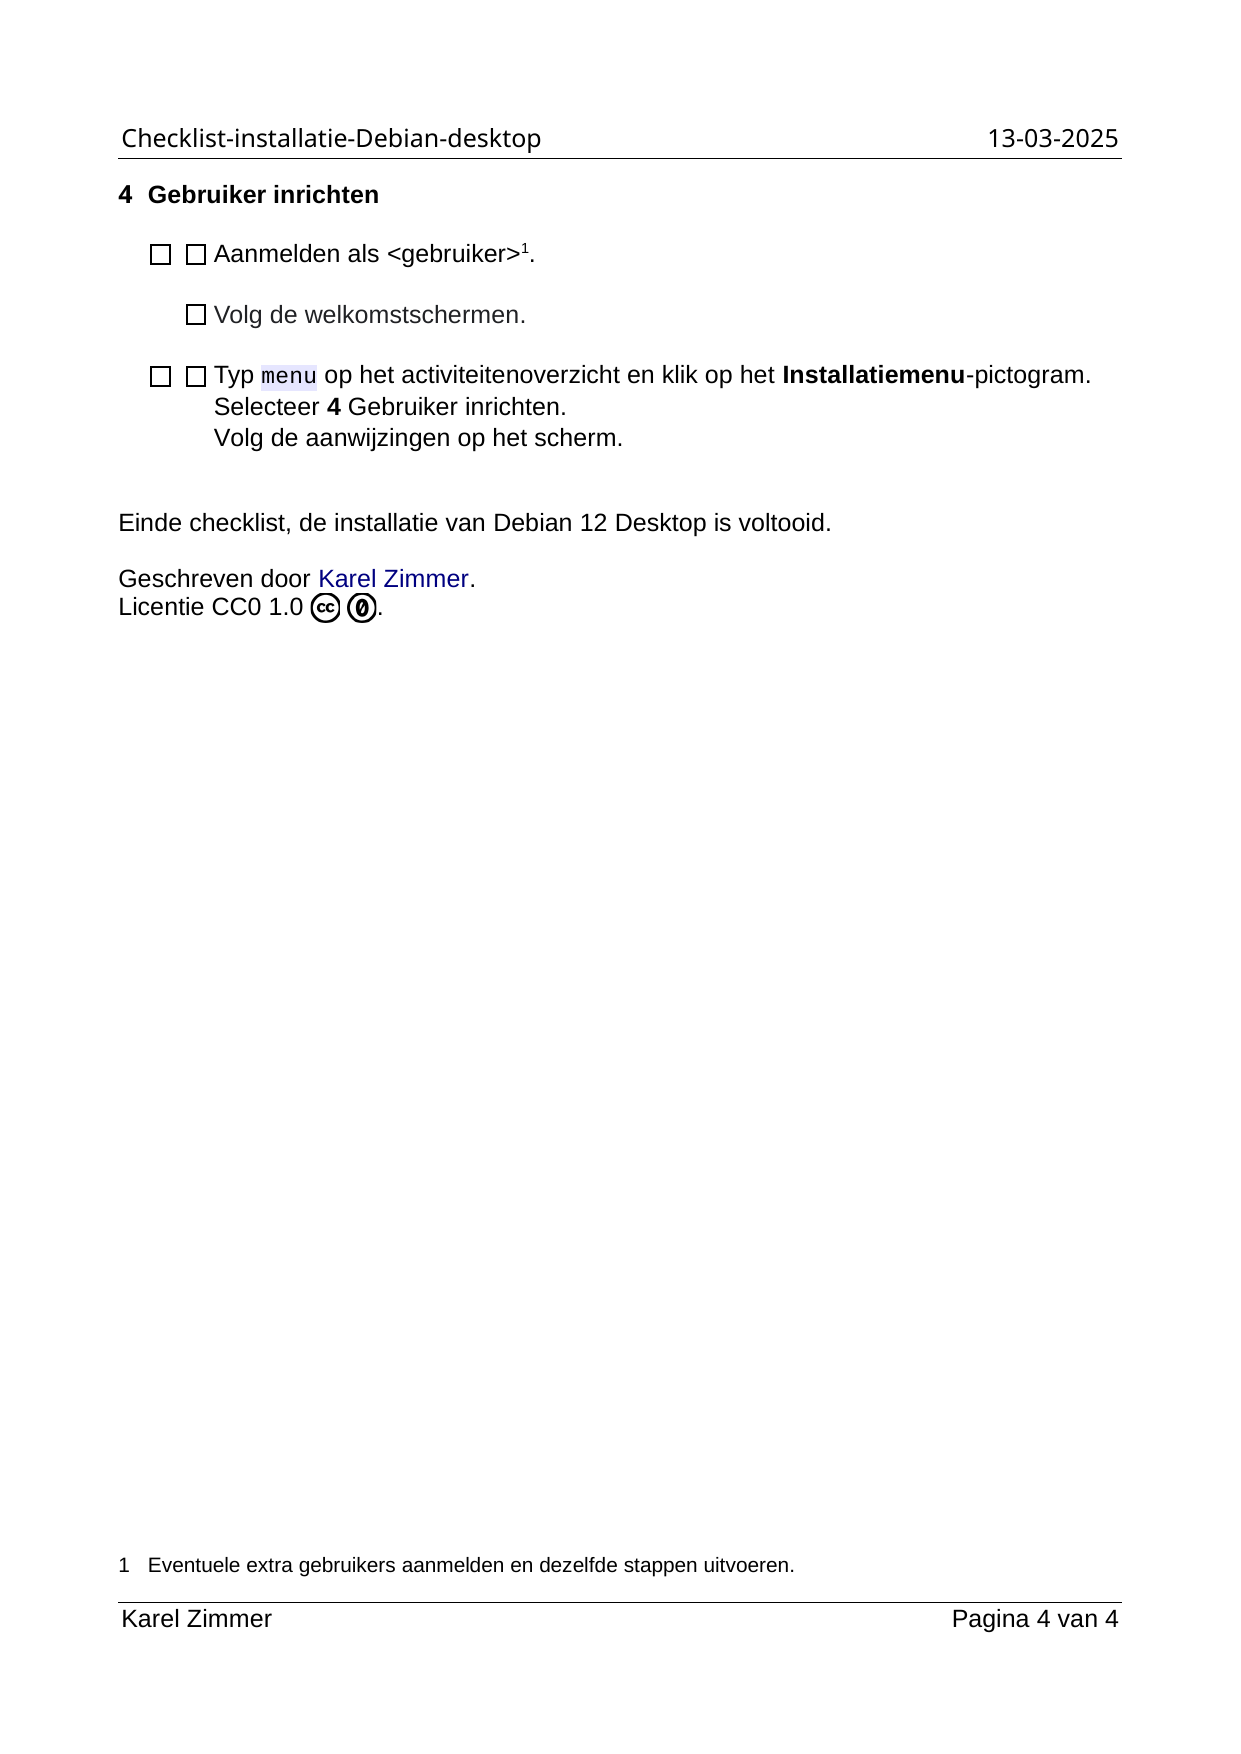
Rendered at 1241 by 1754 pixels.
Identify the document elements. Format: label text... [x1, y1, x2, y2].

list Gebruiker inrichten [118, 177, 1122, 211]
table_cell [177, 360, 213, 392]
table_cell [142, 360, 177, 392]
table_cell [177, 300, 213, 330]
table_cell [142, 330, 177, 360]
table_cell [213, 269, 1122, 300]
table_cell [177, 269, 213, 300]
list Geschreven door Karel Zimmer. [118, 565, 1122, 593]
table_cell [213, 330, 1122, 360]
table_cell [118, 392, 142, 422]
table_cell [177, 392, 213, 422]
table_cell Typ menu op het activiteitenoverzicht en klik op het Installatiemenu-pictogram. [213, 360, 1122, 392]
table_header [177, 239, 213, 269]
table_cell [118, 300, 142, 330]
table_cell [118, 423, 142, 453]
table_cell [142, 423, 177, 453]
table_cell Selecteer 4 Gebruiker inrichten. [213, 392, 1122, 422]
table_cell [142, 300, 177, 330]
table_header [118, 239, 142, 269]
table_cell Volg de welkomstschermen. [213, 300, 1122, 330]
table_cell [177, 330, 213, 360]
table_cell [118, 330, 142, 360]
picture [310, 593, 340, 623]
table_cell Volg de aanwijzingen op het scherm. [213, 423, 1122, 453]
table_cell [142, 269, 177, 300]
table_cell [177, 423, 213, 453]
list Licentie CC0 1.0 [118, 593, 310, 622]
table_header Aanmelden als <gebruiker>. [213, 239, 1122, 269]
table_cell [118, 360, 142, 392]
table_cell [142, 392, 177, 422]
list . [377, 593, 1122, 622]
text Einde checklist, de installatie van Debian 12 Desktop is voltooid. [118, 509, 1122, 537]
table_header [142, 239, 177, 269]
picture [347, 593, 377, 623]
table_cell [118, 269, 142, 300]
